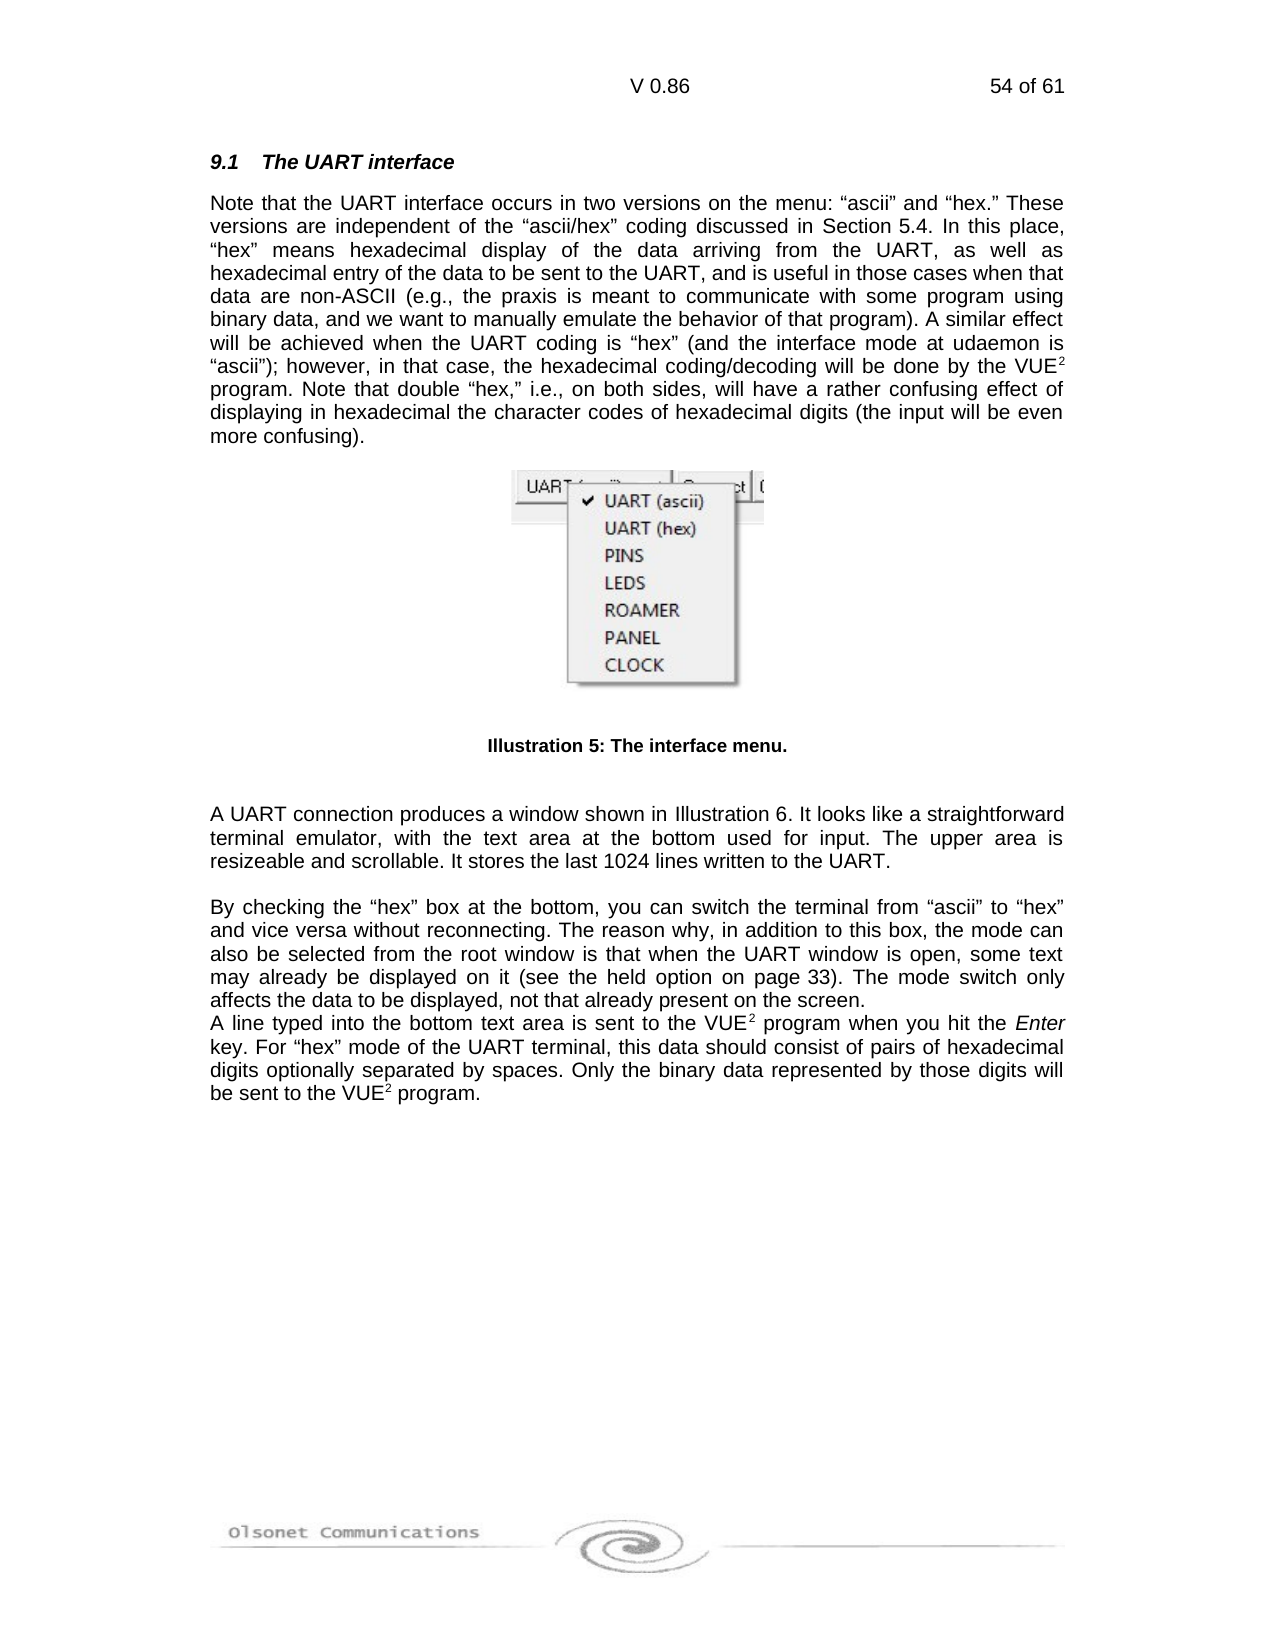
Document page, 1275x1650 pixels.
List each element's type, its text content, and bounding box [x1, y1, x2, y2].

subtitle The UART interface [210, 151, 1065, 174]
text Illustration 5: The interface menu. [481, 736, 794, 756]
text A UART connection produces a window shown in Illustration 6. It looks like a straightforward terminal emulator, with the text area at the bottom used for input. The upper area is resizeable and scrollable. It stores the last 1024 lines written to the UART. [210, 803, 1065, 873]
text A line typed into the bottom text area is sent to the VUE2 program when you hit the Enter key. For “hex” mode of the UART terminal, this data should consist of pairs of hexadecimal digits optionally separated by spaces. Only the binary data represented by those digits will be sent to the VUE2 program. [210, 1012, 1065, 1105]
picture [210, 1504, 1065, 1596]
picture [511, 470, 764, 702]
text Note that the UART interface occurs in two versions on the menu: “ascii” and “hex.” These versions are independent of the “ascii/hex” coding discussed in Section 5.4. In this place, “hex” means hexadecimal display of the data arriving from the UART, as well as hexadecimal entry of the data to be sent to the UART, and is useful in those cases when that data are non-ASCII (e.g., the praxis is meant to communicate with some program using binary data, and we want to manually emulate the behavior of that program). A similar effect will be achieved when the UART coding is “hex” (and the interface mode at udaemon is “ascii”); however, in that case, the hexadecimal coding/decoding will be done by the VUE2 program. Note that double “hex,” i.e., on both sides, will have a rather confusing effect of displaying in hexadecimal the character codes of hexadecimal digits (the input will be even more confusing). [210, 192, 1065, 447]
text By checking the “hex” box at the bottom, you can switch the terminal from “ascii” to “hex” and vice versa without reconnecting. The reason why, in addition to this box, the mode can also be selected from the root window is that when the UART window is open, some text may already be displayed on it (see the held option on page 33). The mode switch only affects the data to be displayed, not that already present on the screen. [210, 896, 1065, 1012]
